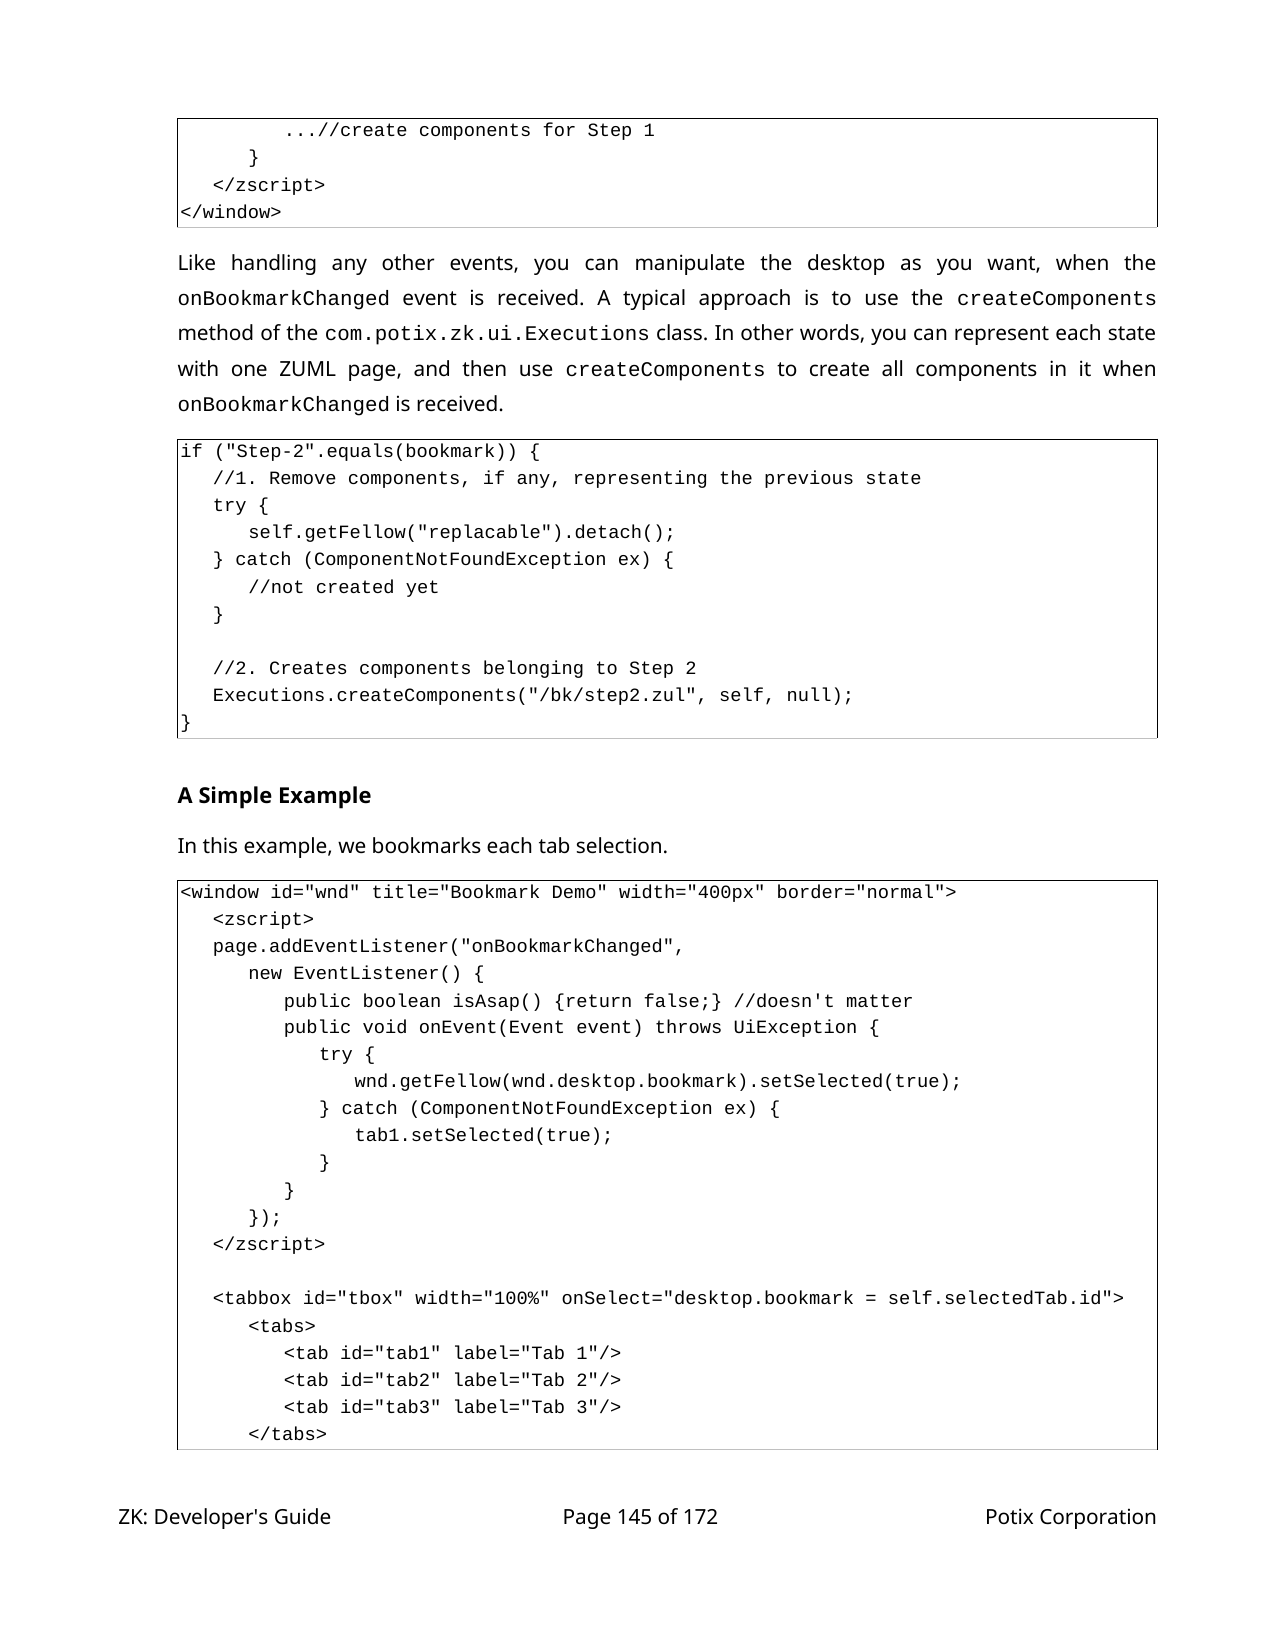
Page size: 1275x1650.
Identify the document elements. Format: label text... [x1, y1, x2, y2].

text //not created yet [178, 574, 1157, 599]
subtitle A Simple Example [177, 780, 1157, 810]
text ...//create components for Step 1 [178, 119, 1157, 142]
text public boolean isAsap() {return false;} //doesn't matter public void onEvent(Event event) throws UiException { try { [178, 988, 1157, 1066]
text </tabs> [178, 1422, 1157, 1449]
text <window id="wnd" title="Bookmark Demo" width="400px" border="normal"> [178, 881, 1157, 904]
text </window> [178, 200, 1157, 227]
text </zscript> [178, 1232, 1157, 1256]
text <tab id="tab1" label="Tab 1"/> [178, 1341, 1157, 1365]
text </zscript> [178, 172, 1157, 197]
text }); [178, 1205, 1157, 1229]
text } catch (ComponentNotFoundException ex) { [178, 547, 1157, 572]
text } [178, 145, 1157, 169]
text <tab id="tab3" label="Tab 3"/> [178, 1395, 1157, 1419]
text //1. Remove components, if any, representing the previous state [178, 466, 1157, 490]
text } catch (ComponentNotFoundException ex) { [178, 1096, 1157, 1120]
text } [178, 1177, 1157, 1202]
text Executions.createComponents("/bk/step2.zul", self, null); [178, 683, 1157, 707]
text <tab id="tab2" label="Tab 2"/> [178, 1368, 1157, 1392]
text page.addEventListener("onBookmarkChanged", [178, 934, 1157, 958]
text <tabbox id="tbox" width="100%" onSelect="desktop.bookmark = self.selectedTab.id"> [178, 1286, 1157, 1311]
text try { [178, 493, 1157, 517]
text wnd.getFellow(wnd.desktop.bookmark).setSelected(true); [178, 1069, 1157, 1093]
text Like handling any other events, you can manipulate the desktop as you want, when the onBookmarkChanged event is received. A typical approach is to use the createComponents method of the com.potix.zk.ui.Executions class. In other words, you can represent each state with one ZUML page, and then use createComponents to create all components in it when onBookmarkChanged is received. [177, 248, 1157, 418]
text } [178, 1150, 1157, 1174]
text <zscript> [178, 907, 1157, 931]
text In this example, we bookmarks each tab selection. [177, 831, 1157, 859]
text self.getFellow("replacable").detach(); [178, 520, 1157, 544]
text } [178, 602, 1157, 626]
text tab1.setSelected(true); [178, 1123, 1157, 1147]
text } [178, 710, 1157, 738]
text <tabs> [178, 1313, 1157, 1338]
text //2. Creates components belonging to Step 2 [178, 656, 1157, 680]
text new EventListener() { [178, 961, 1157, 986]
text if ("Step-2".equals(bookmark)) { [178, 440, 1157, 463]
